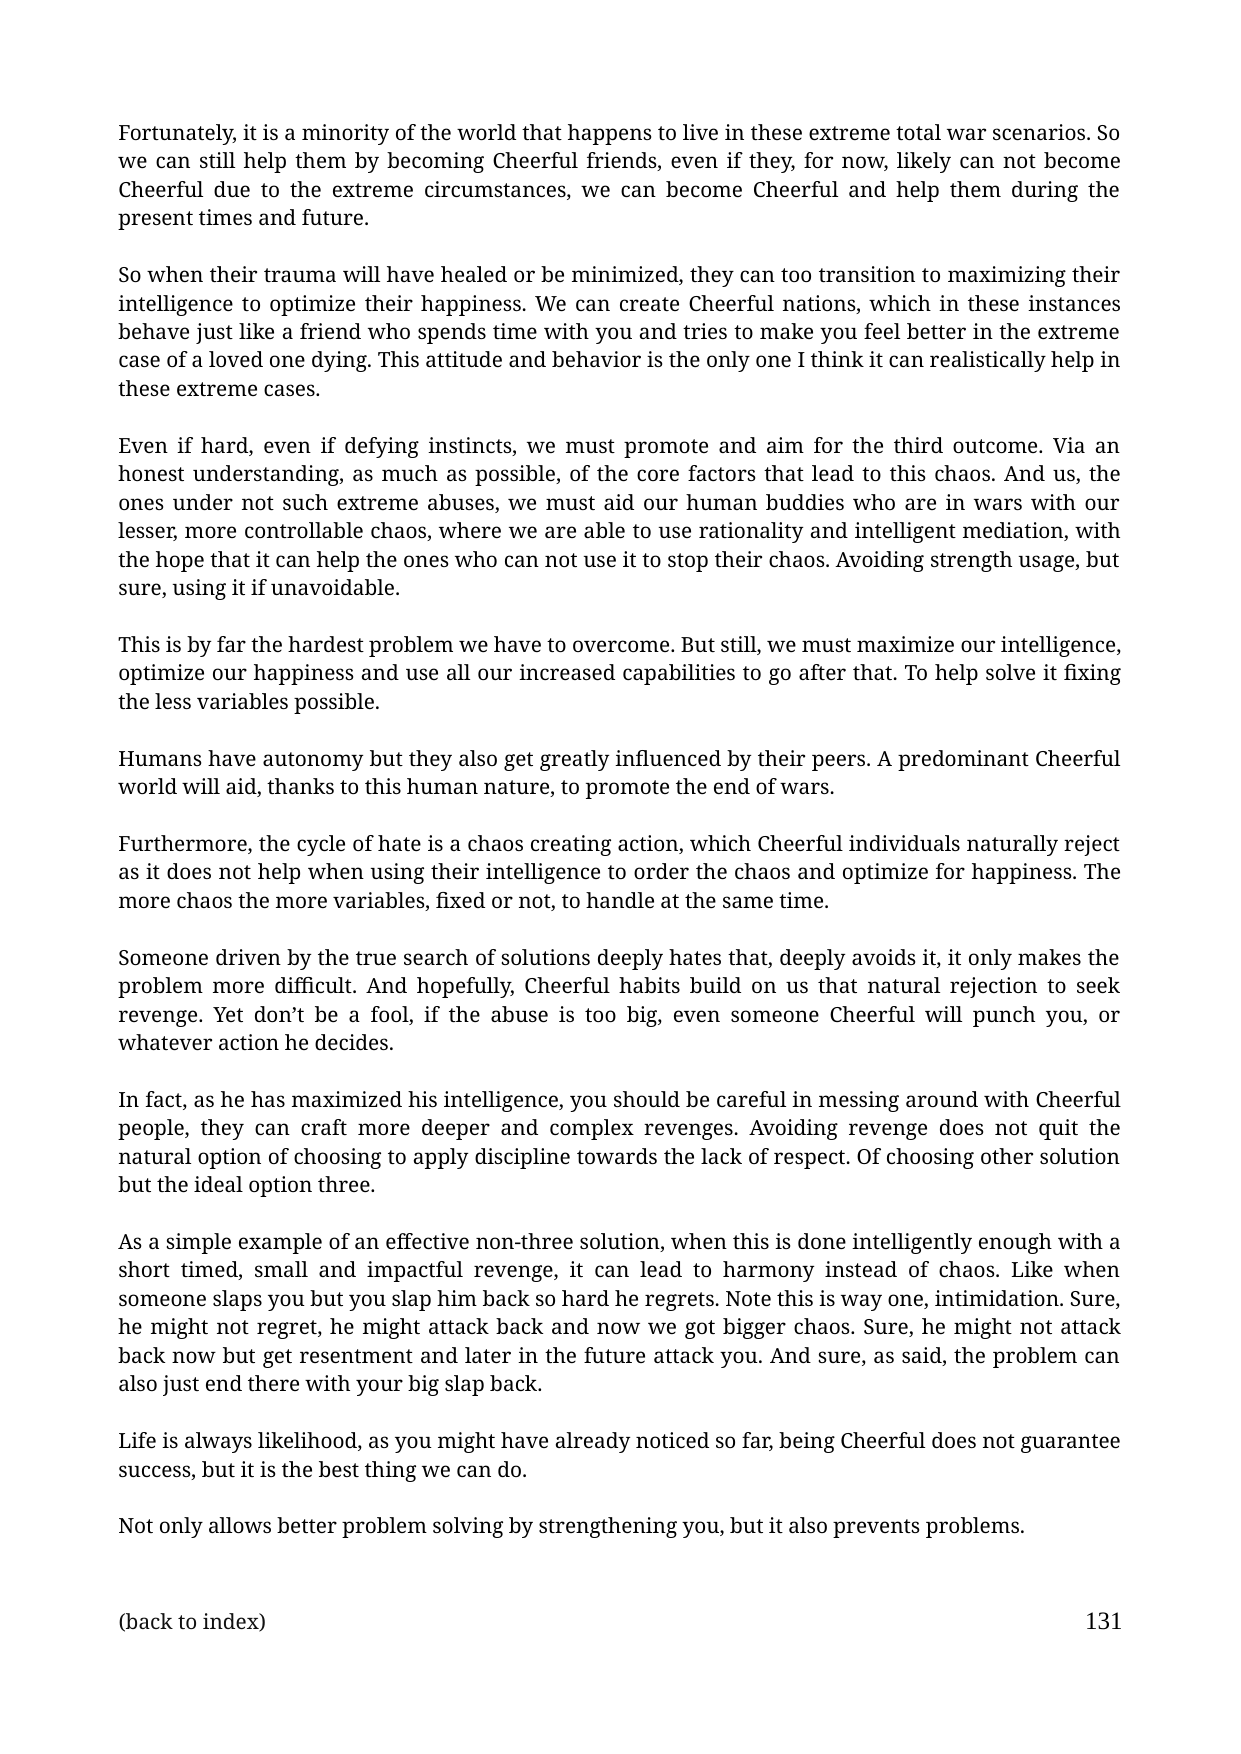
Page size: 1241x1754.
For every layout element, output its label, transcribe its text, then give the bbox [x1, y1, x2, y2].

text In fact, as he has maximized his intelligence, you should be careful in messing around with Cheerful people, they can craft more deeper and complex revenges. Avoiding revenge does not quit the natural option of choosing to apply discipline towards the lack of respect. Of choosing other solution but the ideal option three. [118, 1085, 1122, 1199]
text As a simple example of an effective non-three solution, when this is done intelligently enough with a short timed, small and impactful revenge, it can lead to harmony instead of chaos. Like when someone slaps you but you slap him back so hard he regrets. Note this is way one, intimidation. Sure, he might not regret, he might attack back and now we got bigger chaos. Sure, he might not attack back now but get resentment and later in the future attack you. And sure, as said, the problem can also just end there with your big slap back. [118, 1227, 1122, 1398]
text Someone driven by the true search of solutions deeply hates that, deeply avoids it, it only makes the problem more difficult. And hopefully, Cheerful habits build on us that natural rejection to seek revenge. Yet don’t be a fool, if the abuse is too big, even someone Cheerful will punch you, or whatever action he decides. [118, 943, 1122, 1057]
text Furthermore, the cycle of hate is a chaos creating action, which Cheerful individuals naturally reject as it does not help when using their intelligence to order the chaos and optimize for happiness. The more chaos the more variables, fixed or not, to handle at the same time. [118, 829, 1122, 914]
text Life is always likelihood, as you might have already noticed so far, being Cheerful does not guarantee success, but it is the best thing we can do. [118, 1426, 1122, 1483]
text Not only allows better problem solving by strengthening you, but it also prevents problems. [118, 1512, 1122, 1540]
text Even if hard, even if defying instincts, we must promote and aim for the third outcome. Via an honest understanding, as much as possible, of the core factors that lead to this chaos. And us, the ones under not such extreme abuses, we must aid our human buddies who are in wars with our lesser, more controllable chaos, where we are able to use rationality and intelligent mediation, with the hope that it can help the ones who can not use it to stop their chaos. Avoiding strength usage, but sure, using it if unavoidable. [118, 431, 1122, 602]
text This is by far the hardest problem we have to overcome. But still, we must maximize our intelligence, optimize our happiness and use all our increased capabilities to go after that. To help solve it fixing the less variables possible. [118, 630, 1122, 715]
text Fortunately, it is a minority of the world that happens to live in these extreme total war scenarios. So we can still help them by becoming Cheerful friends, even if they, for now, likely can not become Cheerful due to the extreme circumstances, we can become Cheerful and help them during the present times and future. [118, 118, 1122, 232]
text So when their trauma will have healed or be minimized, they can too transition to maximizing their intelligence to optimize their happiness. We can create Cheerful nations, which in these instances behave just like a friend who spends time with you and tries to make you feel better in the extreme case of a loved one dying. This attitude and behavior is the only one I think it can realistically help in these extreme cases. [118, 260, 1122, 402]
text Humans have autonomy but they also get greatly influenced by their peers. A predominant Cheerful world will aid, thanks to this human nature, to promote the end of wars. [118, 744, 1122, 801]
